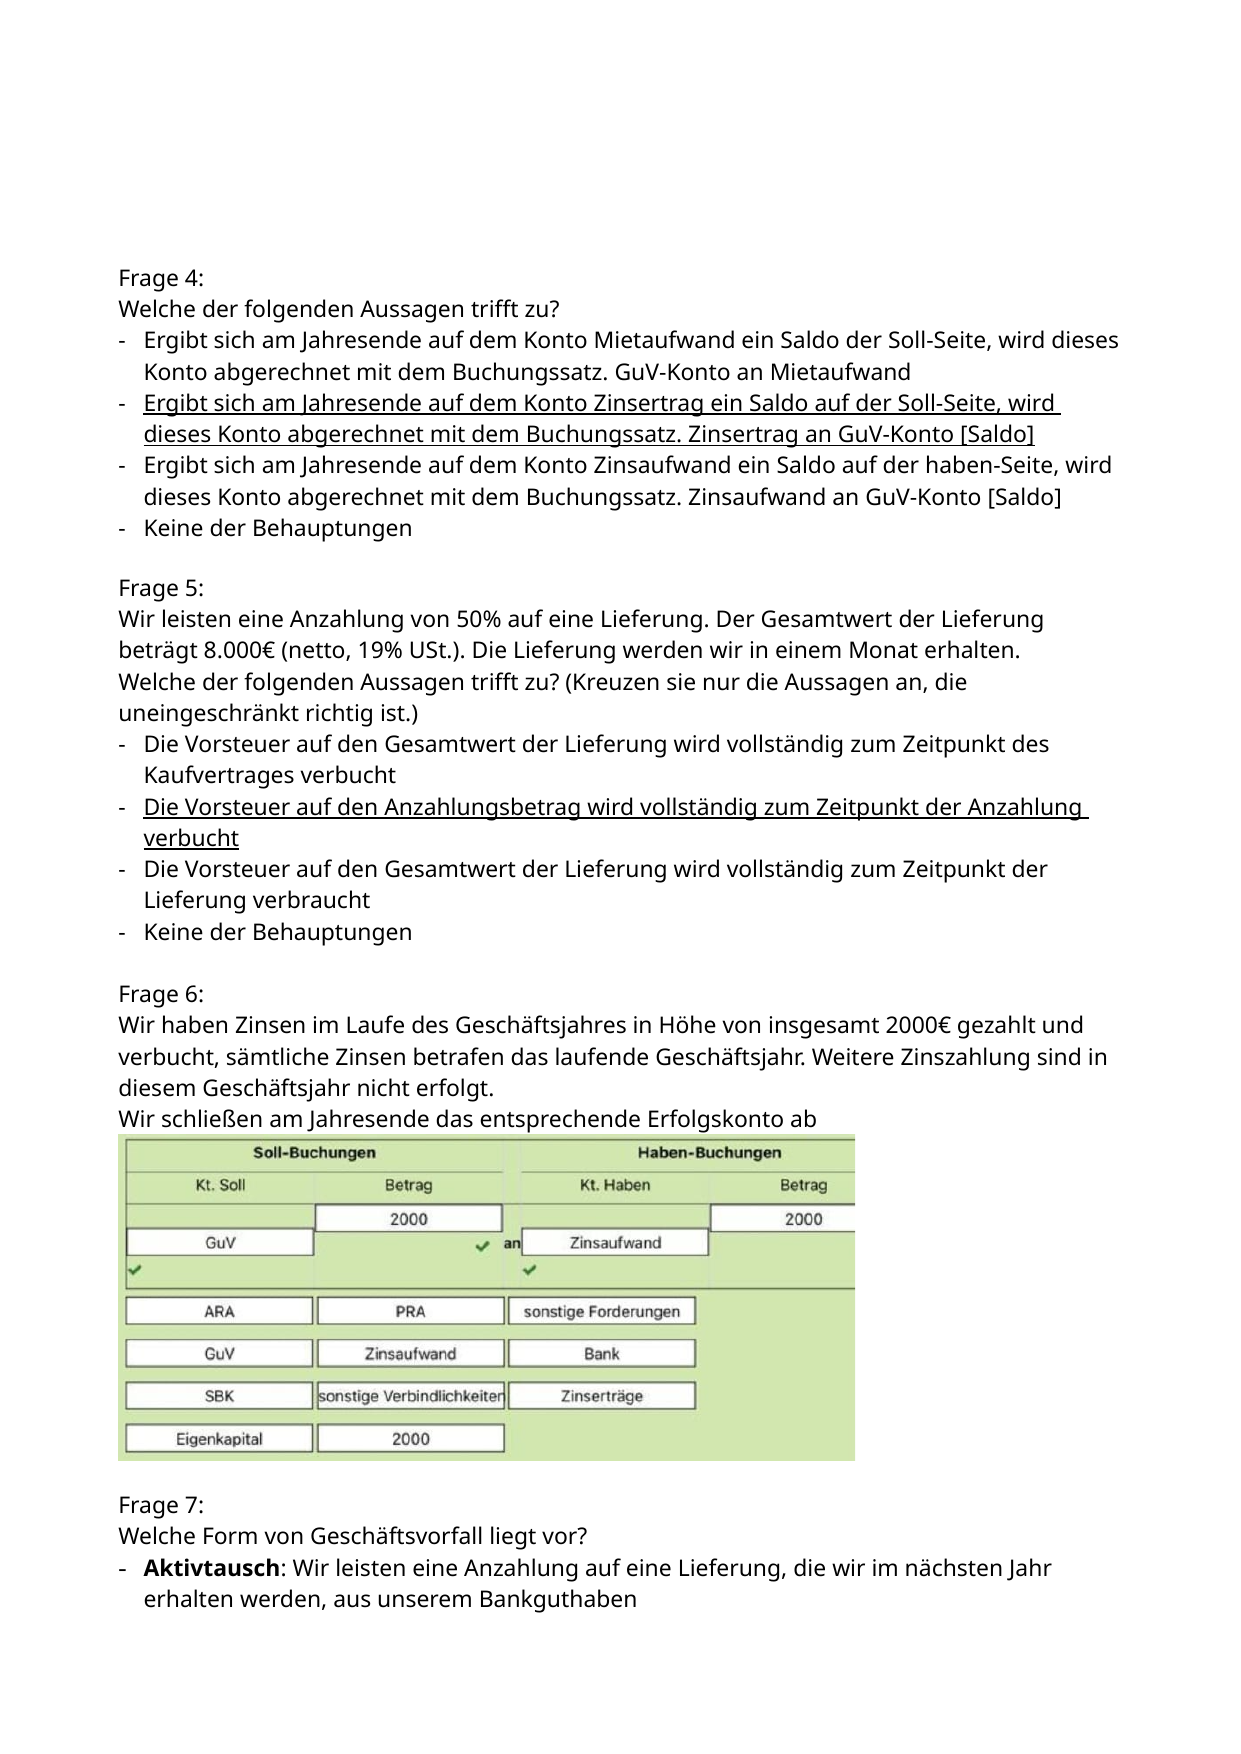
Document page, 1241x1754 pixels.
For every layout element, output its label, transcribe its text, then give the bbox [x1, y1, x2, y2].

text Frage 6: [118, 978, 1122, 1009]
text Frage 7: [118, 1489, 1122, 1520]
list Ergibt sich am Jahresende auf dem Konto Zinsaufwand ein Saldo auf der haben-Seite, wird dieses Konto abgerechnet mit dem Buchungssatz. Zinsaufwand an GuV-Konto [Saldo] [118, 449, 1122, 512]
text Wir leisten eine Anzahlung von 50% auf eine Lieferung. Der Gesamtwert der Lieferung beträgt 8.000€ (netto, 19% USt.). Die Lieferung werden wir in einem Monat erhalten. [118, 603, 1122, 666]
text Welche der folgenden Aussagen trifft zu? (Kreuzen sie nur die Aussagen an, die uneingeschränkt richtig ist.) [118, 666, 1122, 728]
text Wir schließen am Jahresende das entsprechende Erfolgskonto ab [118, 1103, 1122, 1134]
text Wir haben Zinsen im Laufe des Geschäftsjahres in Höhe von insgesamt 2000€ gezahlt und verbucht, sämtliche Zinsen betrafen das laufende Geschäftsjahr. Weitere Zinszahlung sind in diesem Geschäftsjahr nicht erfolgt. [118, 1009, 1122, 1103]
list Die Vorsteuer auf den Anzahlungsbetrag wird vollständig zum Zeitpunkt der Anzahlung verbucht [118, 791, 1122, 853]
list Keine der Behauptungen [118, 512, 1122, 543]
text Welche der folgenden Aussagen trifft zu? [118, 293, 1122, 324]
list Die Vorsteuer auf den Gesamtwert der Lieferung wird vollständig zum Zeitpunkt des Kaufvertrages verbucht [118, 728, 1122, 791]
list Ergibt sich am Jahresende auf dem Konto Zinsertrag ein Saldo auf der Soll-Seite, wird dieses Konto abgerechnet mit dem Buchungssatz. Zinsertrag an GuV-Konto [Saldo] [118, 387, 1122, 449]
list Ergibt sich am Jahresende auf dem Konto Mietaufwand ein Saldo der Soll-Seite, wird dieses Konto abgerechnet mit dem Buchungssatz. GuV-Konto an Mietaufwand [118, 324, 1122, 387]
text Frage 4: [118, 262, 1122, 293]
list Aktivtausch: Wir leisten eine Anzahlung auf eine Lieferung, die wir im nächsten Jahr erhalten werden, aus unserem Bankguthaben [118, 1551, 1122, 1614]
text Welche Form von Geschäftsvorfall liegt vor? [118, 1520, 1122, 1551]
picture [118, 1134, 856, 1461]
text Frage 5: [118, 572, 1122, 603]
list Keine der Behauptungen [118, 916, 1122, 947]
list Die Vorsteuer auf den Gesamtwert der Lieferung wird vollständig zum Zeitpunkt der Lieferung verbraucht [118, 853, 1122, 916]
